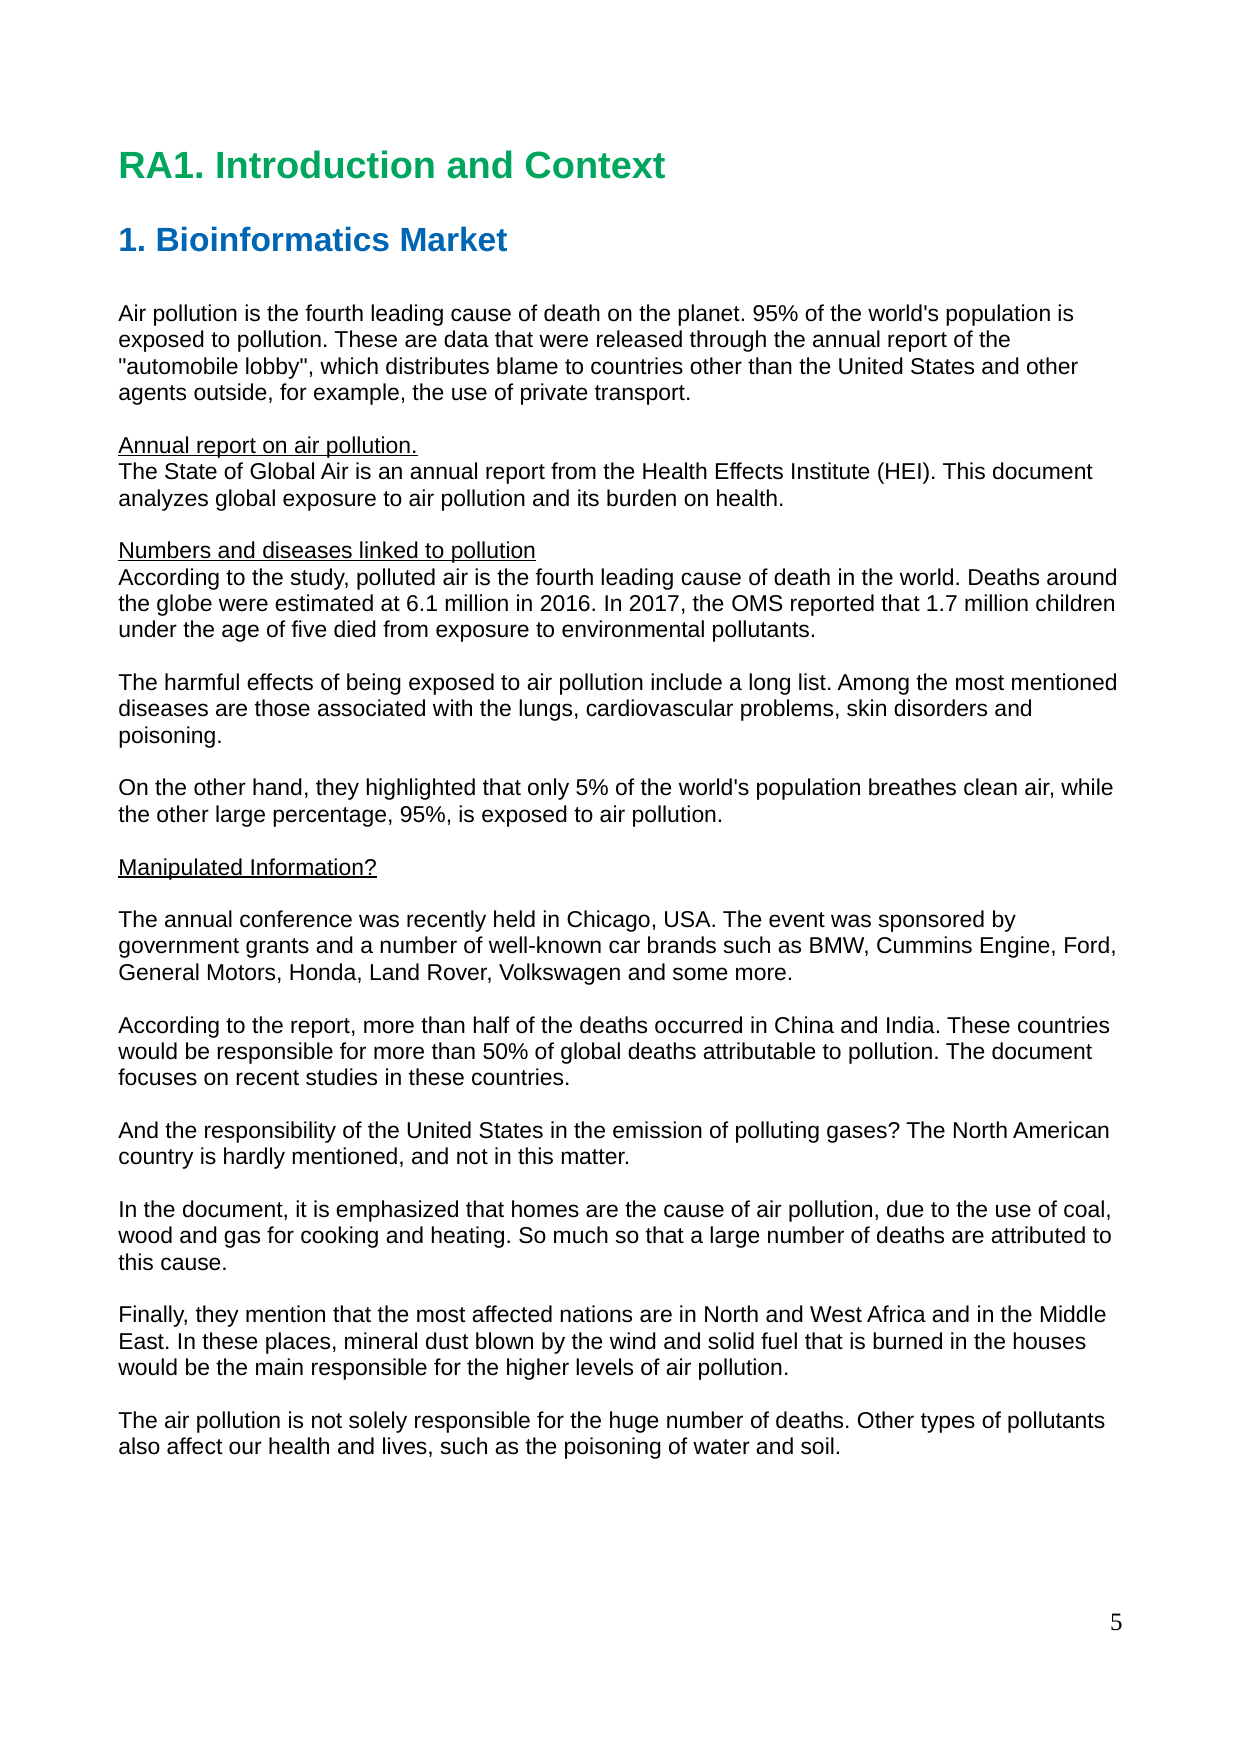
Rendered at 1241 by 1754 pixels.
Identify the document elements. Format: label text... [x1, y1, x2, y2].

text Finally, they mention that the most affected nations are in North and West Africa and in the Middle East. In these places, mineral dust blown by the wind and solid fuel that is burned in the houses would be the main responsible for the higher levels of air pollution. [118, 1301, 1122, 1381]
text On the other hand, they highlighted that only 5% of the world's population breathes clean air, while the other large percentage, 95%, is exposed to air pollution. [118, 774, 1122, 827]
text Air pollution is the fourth leading cause of death on the planet. 95% of the world's population is exposed to pollution. These are data that were released through the annual report of the "automobile lobby", which distributes blame to countries other than the United States and other agents outside, for example, the use of private transport. [118, 300, 1122, 405]
text Annual report on air pollution. [118, 432, 1122, 458]
text The air pollution is not solely responsible for the huge number of deaths. Other types of pollutants also affect our health and lives, such as the poisoning of water and soil. [118, 1407, 1122, 1459]
subtitle RA1. Introduction and Context [118, 143, 1122, 187]
text And the responsibility of the United States in the emission of polluting gases? The North American country is hardly mentioned, and not in this matter. [118, 1117, 1122, 1170]
text In the document, it is emphasized that homes are the cause of air pollution, due to the use of coal, wood and gas for cooking and heating. So much so that a large number of deaths are attributed to this cause. [118, 1196, 1122, 1275]
text The State of Global Air is an annual report from the Health Effects Institute (HEI). This document analyzes global exposure to air pollution and its burden on health. [118, 458, 1122, 511]
text The annual conference was recently held in Chicago, USA. The event was sponsored by government grants and a number of well-known car brands such as BMW, Cummins Engine, Ford, General Motors, Honda, Land Rover, Volkswagen and some more. [118, 906, 1122, 985]
text Manipulated Information? [118, 853, 1122, 880]
text The harmful effects of being exposed to air pollution include a long list. Among the most mentioned diseases are those associated with the lungs, cardiovascular problems, skin disorders and poisoning. [118, 669, 1122, 748]
text According to the report, more than half of the deaths occurred in China and India. These countries would be responsible for more than 50% of global deaths attributable to pollution. The document focuses on recent studies in these countries. [118, 1012, 1122, 1091]
text According to the study, polluted air is the fourth leading cause of death in the world. Deaths around the globe were estimated at 6.1 million in 2016. In 2017, the OMS reported that 1.7 million children under the age of five died from exposure to environmental pollutants. [118, 563, 1122, 643]
subtitle 1. Bioinformatics Market [118, 220, 1122, 259]
text Numbers and diseases linked to pollution [118, 537, 1122, 563]
